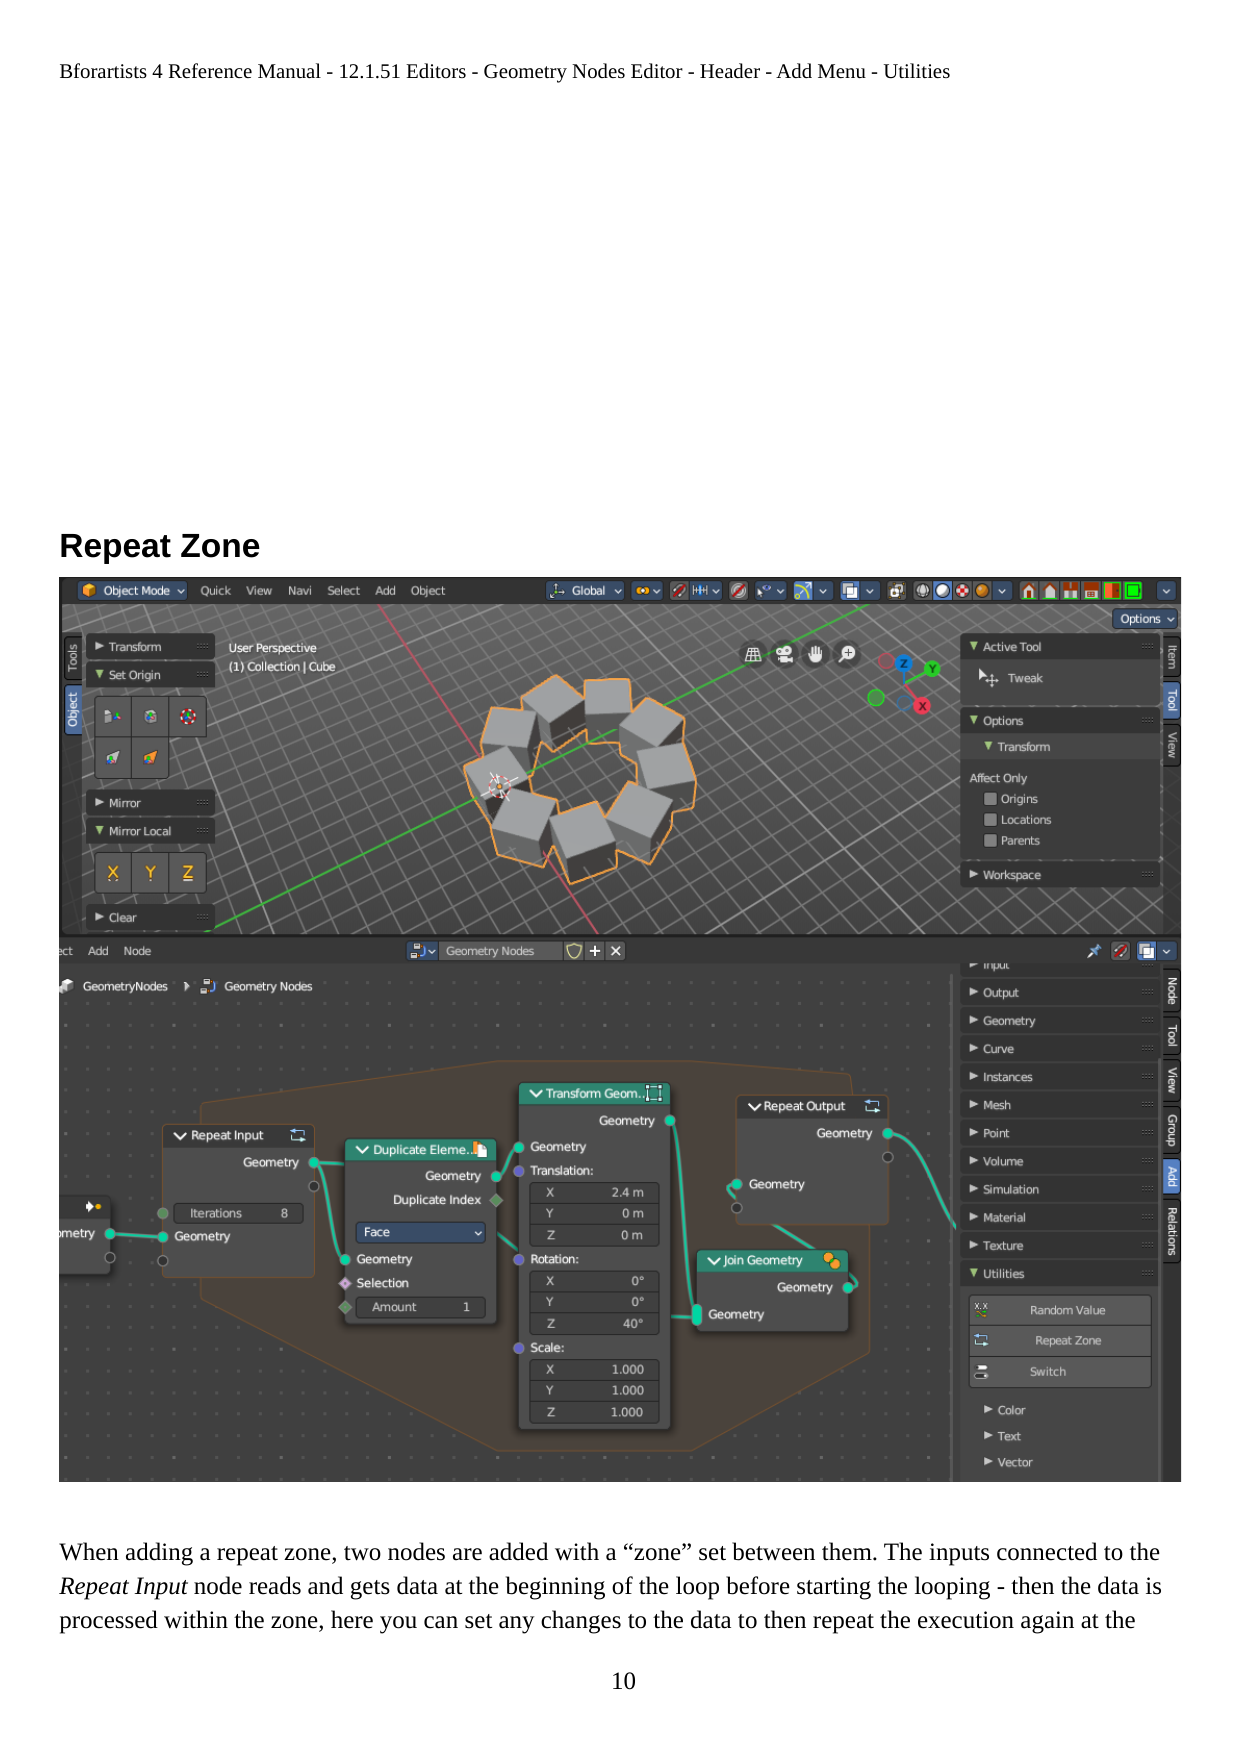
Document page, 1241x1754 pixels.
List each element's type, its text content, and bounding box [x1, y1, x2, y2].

picture [59, 577, 1182, 1482]
subtitle Repeat Zone [59, 526, 1181, 564]
text When adding a repeat zone, two nodes are added with a “zone” set between them. The inputs connected to the Repeat Input node reads and gets data at the beginning of the loop before starting the looping - then the data is processed within the zone, here you can set any changes to the data to then repeat the execution again at the [59, 1537, 1181, 1634]
